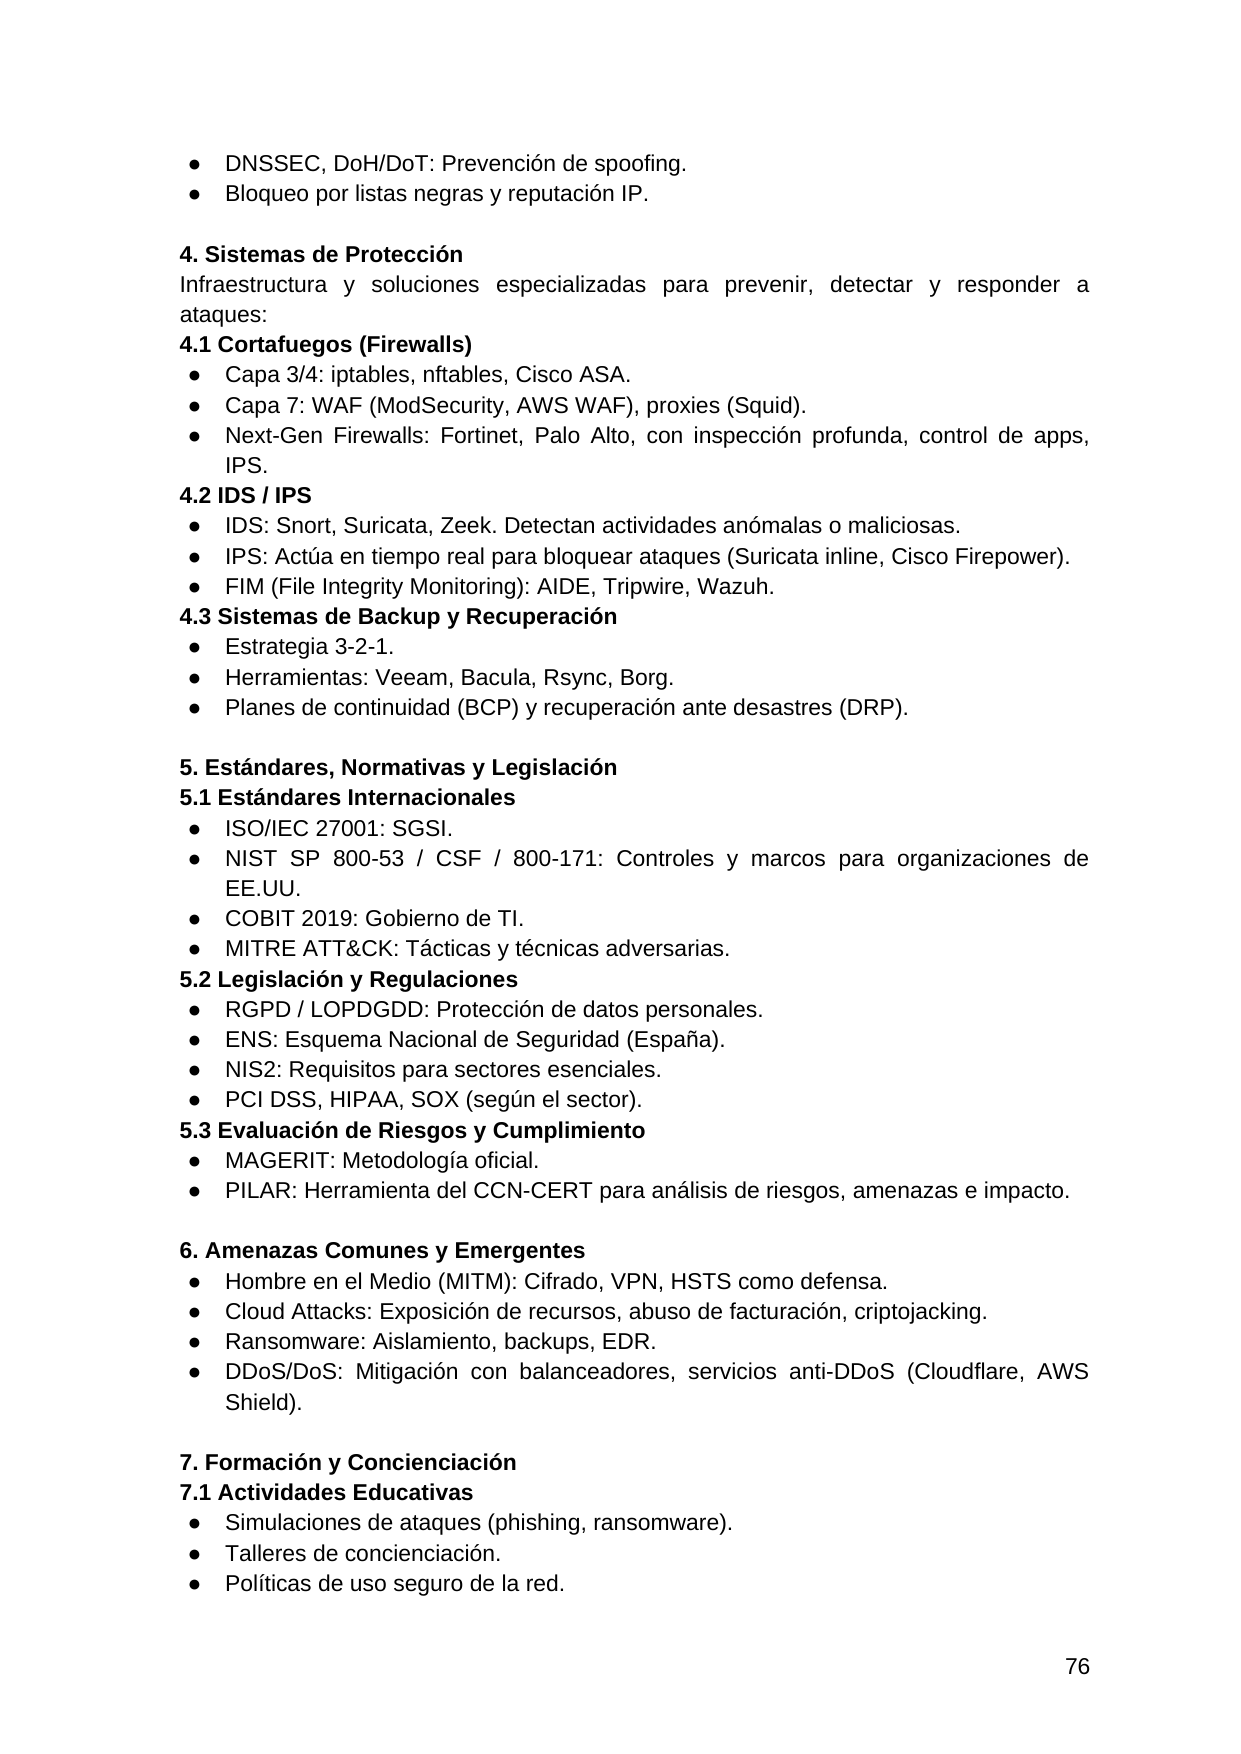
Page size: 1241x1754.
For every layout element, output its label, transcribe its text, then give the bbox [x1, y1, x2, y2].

text 5. Estándares, Normativas y Legislación [179, 754, 1090, 781]
list Hombre en el Medio (MITM): Cifrado, VPN, HSTS como defensa. [187, 1268, 1090, 1294]
list Herramientas: Veeam, Bacula, Rsync, Borg. [187, 663, 1090, 690]
list RGPD / LOPDGDD: Protección de datos personales. [187, 996, 1090, 1022]
list IPS: Actúa en tiempo real para bloquear ataques (Suricata inline, Cisco Firepower). [187, 543, 1090, 569]
list Ransomware: Aislamiento, backups, EDR. [187, 1328, 1090, 1354]
list Bloqueo por listas negras y reputación IP. [187, 180, 1090, 207]
list PCI DSS, HIPAA, SOX (según el sector). [187, 1086, 1090, 1113]
list Capa 7: WAF (ModSecurity, AWS WAF), proxies (Squid). [187, 392, 1090, 418]
text Infraestructura y soluciones especializadas para prevenir, detectar y responder a ataques: [179, 271, 1090, 327]
text 5.1 Estándares Internacionales [179, 784, 1090, 811]
list PILAR: Herramienta del CCN-CERT para análisis de riesgos, amenazas e impacto. [187, 1177, 1090, 1203]
list ISO/IEC 27001: SGSI. [187, 814, 1090, 841]
list Next-Gen Firewalls: Fortinet, Palo Alto, con inspección profunda, control de apps, IPS. [187, 422, 1090, 478]
text 4.3 Sistemas de Backup y Recuperación [179, 603, 1090, 629]
list FIM (File Integrity Monitoring): AIDE, Tripwire, Wazuh. [187, 573, 1090, 599]
list Talleres de concienciación. [187, 1539, 1090, 1566]
list IDS: Snort, Suricata, Zeek. Detectan actividades anómalas o maliciosas. [187, 512, 1090, 539]
list NIST SP 800-53 / CSF / 800-171: Controles y marcos para organizaciones de EE.UU. [187, 845, 1090, 901]
text 7.1 Actividades Educativas [179, 1479, 1090, 1506]
list Simulaciones de ataques (phishing, ransomware). [187, 1509, 1090, 1536]
list COBIT 2019: Gobierno de TI. [187, 905, 1090, 932]
text 4. Sistemas de Protección [179, 241, 1090, 267]
list MITRE ATT&CK: Tácticas y técnicas adversarias. [187, 935, 1090, 962]
list ENS: Esquema Nacional de Seguridad (España). [187, 1026, 1090, 1052]
text 5.2 Legislación y Regulaciones [179, 966, 1090, 992]
list Planes de continuidad (BCP) y recuperación ante desastres (DRP). [187, 694, 1090, 720]
list Estrategia 3-2-1. [187, 633, 1090, 660]
text 5.3 Evaluación de Riesgos y Cumplimiento [179, 1117, 1090, 1143]
list Capa 3/4: iptables, nftables, Cisco ASA. [187, 361, 1090, 388]
list DDoS/DoS: Mitigación con balanceadores, servicios anti-DDoS (Cloudflare, AWS Shield). [187, 1358, 1090, 1415]
text 4.1 Cortafuegos (Firewalls) [179, 331, 1090, 358]
list Políticas de uso seguro de la red. [187, 1570, 1090, 1596]
text 6. Amenazas Comunes y Emergentes [179, 1237, 1090, 1264]
list Cloud Attacks: Exposición de recursos, abuso de facturación, criptojacking. [187, 1298, 1090, 1324]
text 4.2 IDS / IPS [179, 482, 1090, 509]
list MAGERIT: Metodología oficial. [187, 1147, 1090, 1173]
list DNSSEC, DoH/DoT: Prevención de spoofing. [187, 150, 1090, 176]
list NIS2: Requisitos para sectores esenciales. [187, 1056, 1090, 1083]
text 7. Formación y Concienciación [179, 1449, 1090, 1475]
